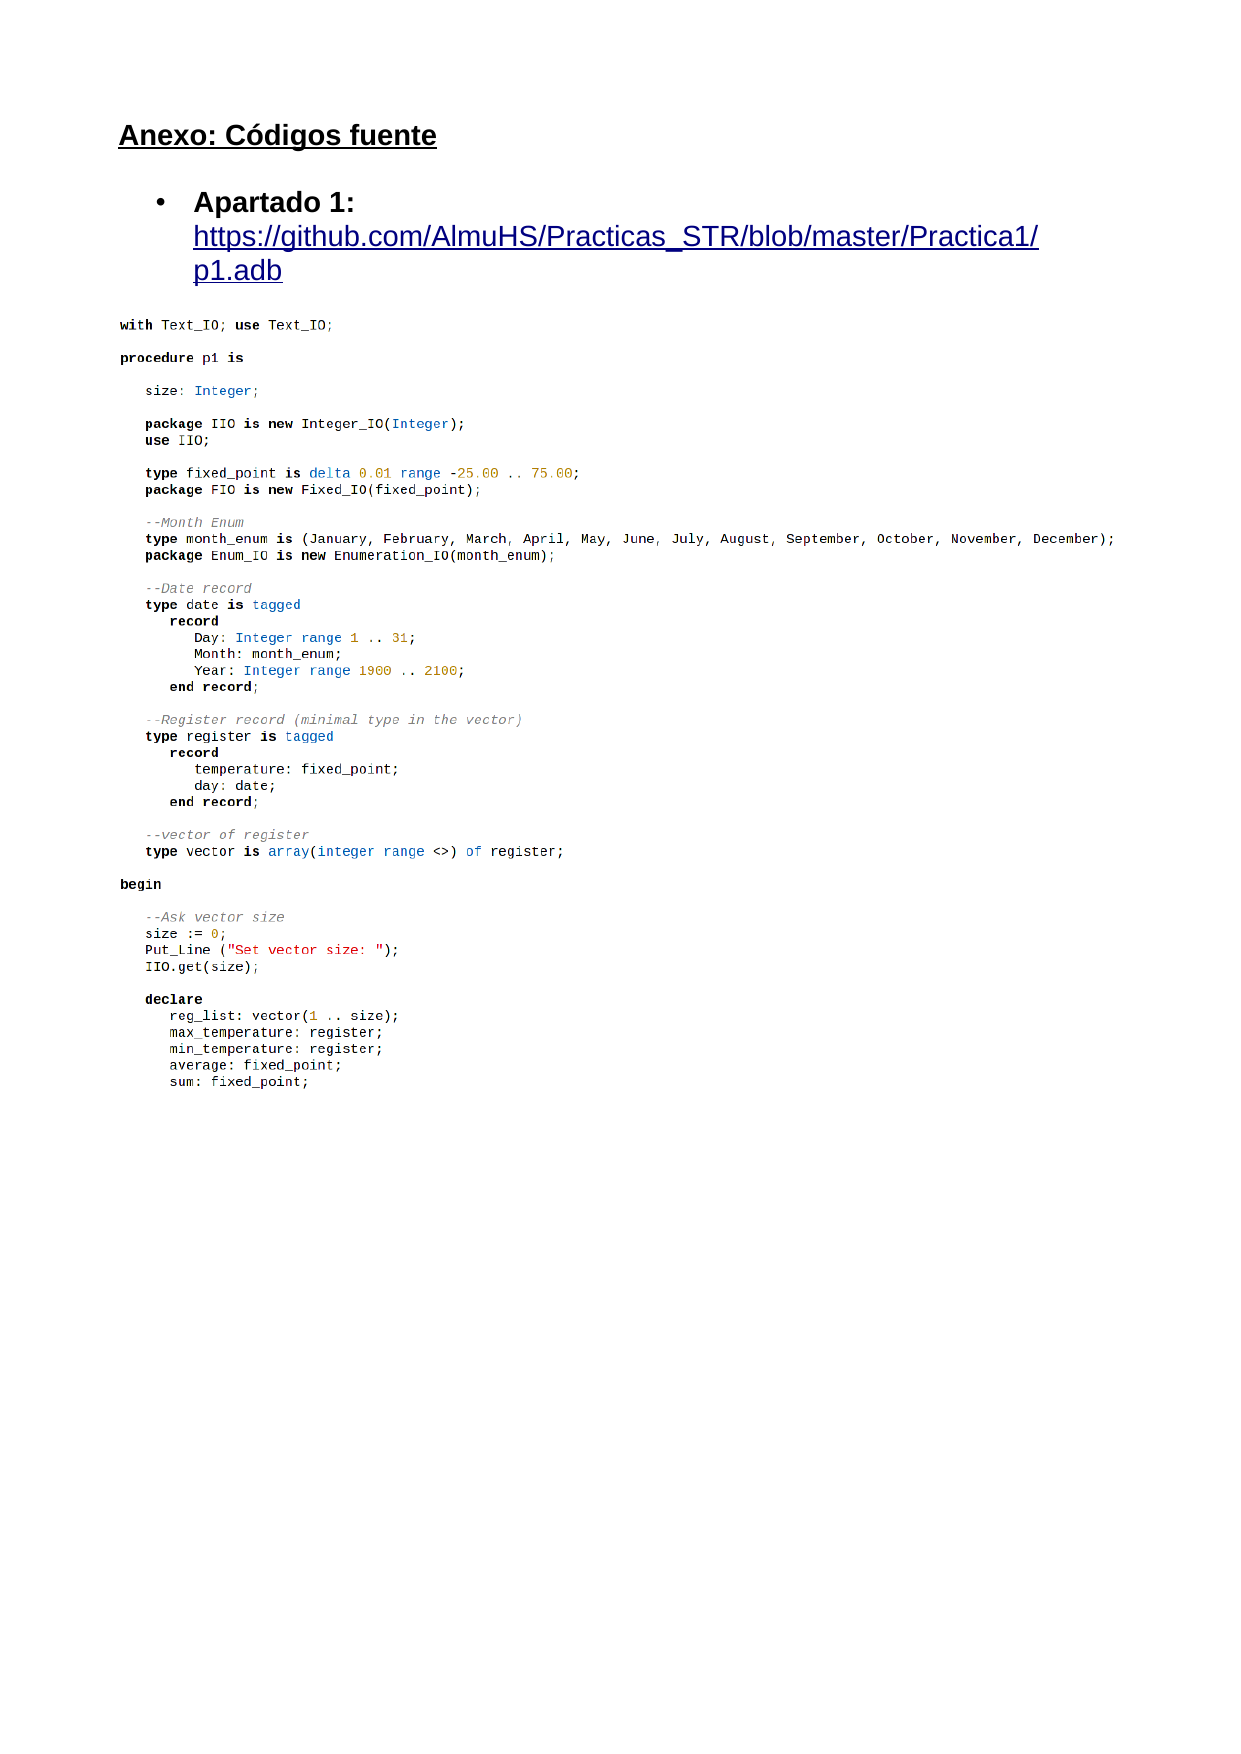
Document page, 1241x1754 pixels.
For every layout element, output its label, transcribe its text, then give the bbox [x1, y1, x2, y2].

picture [118, 319, 1123, 1091]
text Anexo: Códigos fuente [118, 118, 1122, 152]
list https://github.com/AlmuHS/Practicas_STR/blob/master/Practica1/p1.adb [156, 219, 1122, 286]
list Apartado 1: [156, 185, 1122, 219]
